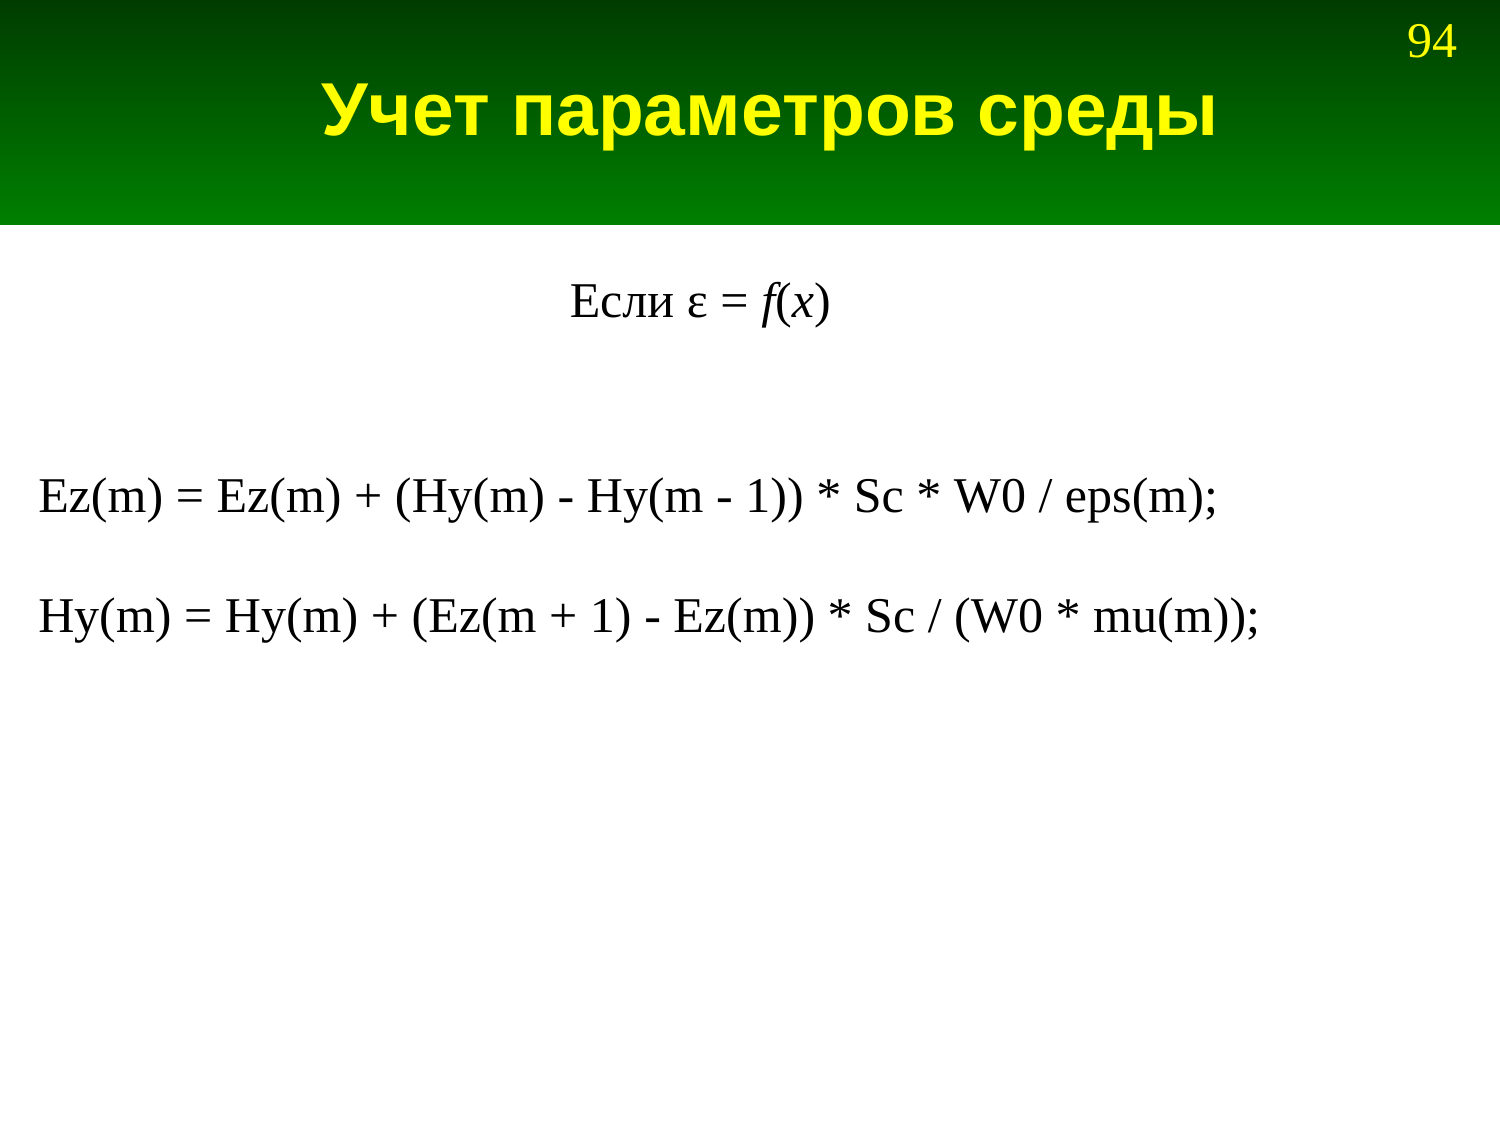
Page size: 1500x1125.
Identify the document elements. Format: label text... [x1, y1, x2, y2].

title Учет параметров среды [100, 7, 1441, 204]
text_box Если ε = f(x) [555, 259, 1022, 347]
text_box Ez(m) = Ez(m) + (Hy(m) - Hy(m - 1)) * Sc * W0 / eps(m); Hy(m) = Hy(m) + (Ez(m + 1) - Ez(m)) * Sc / (W0 * mu(m)); [23, 454, 1465, 650]
